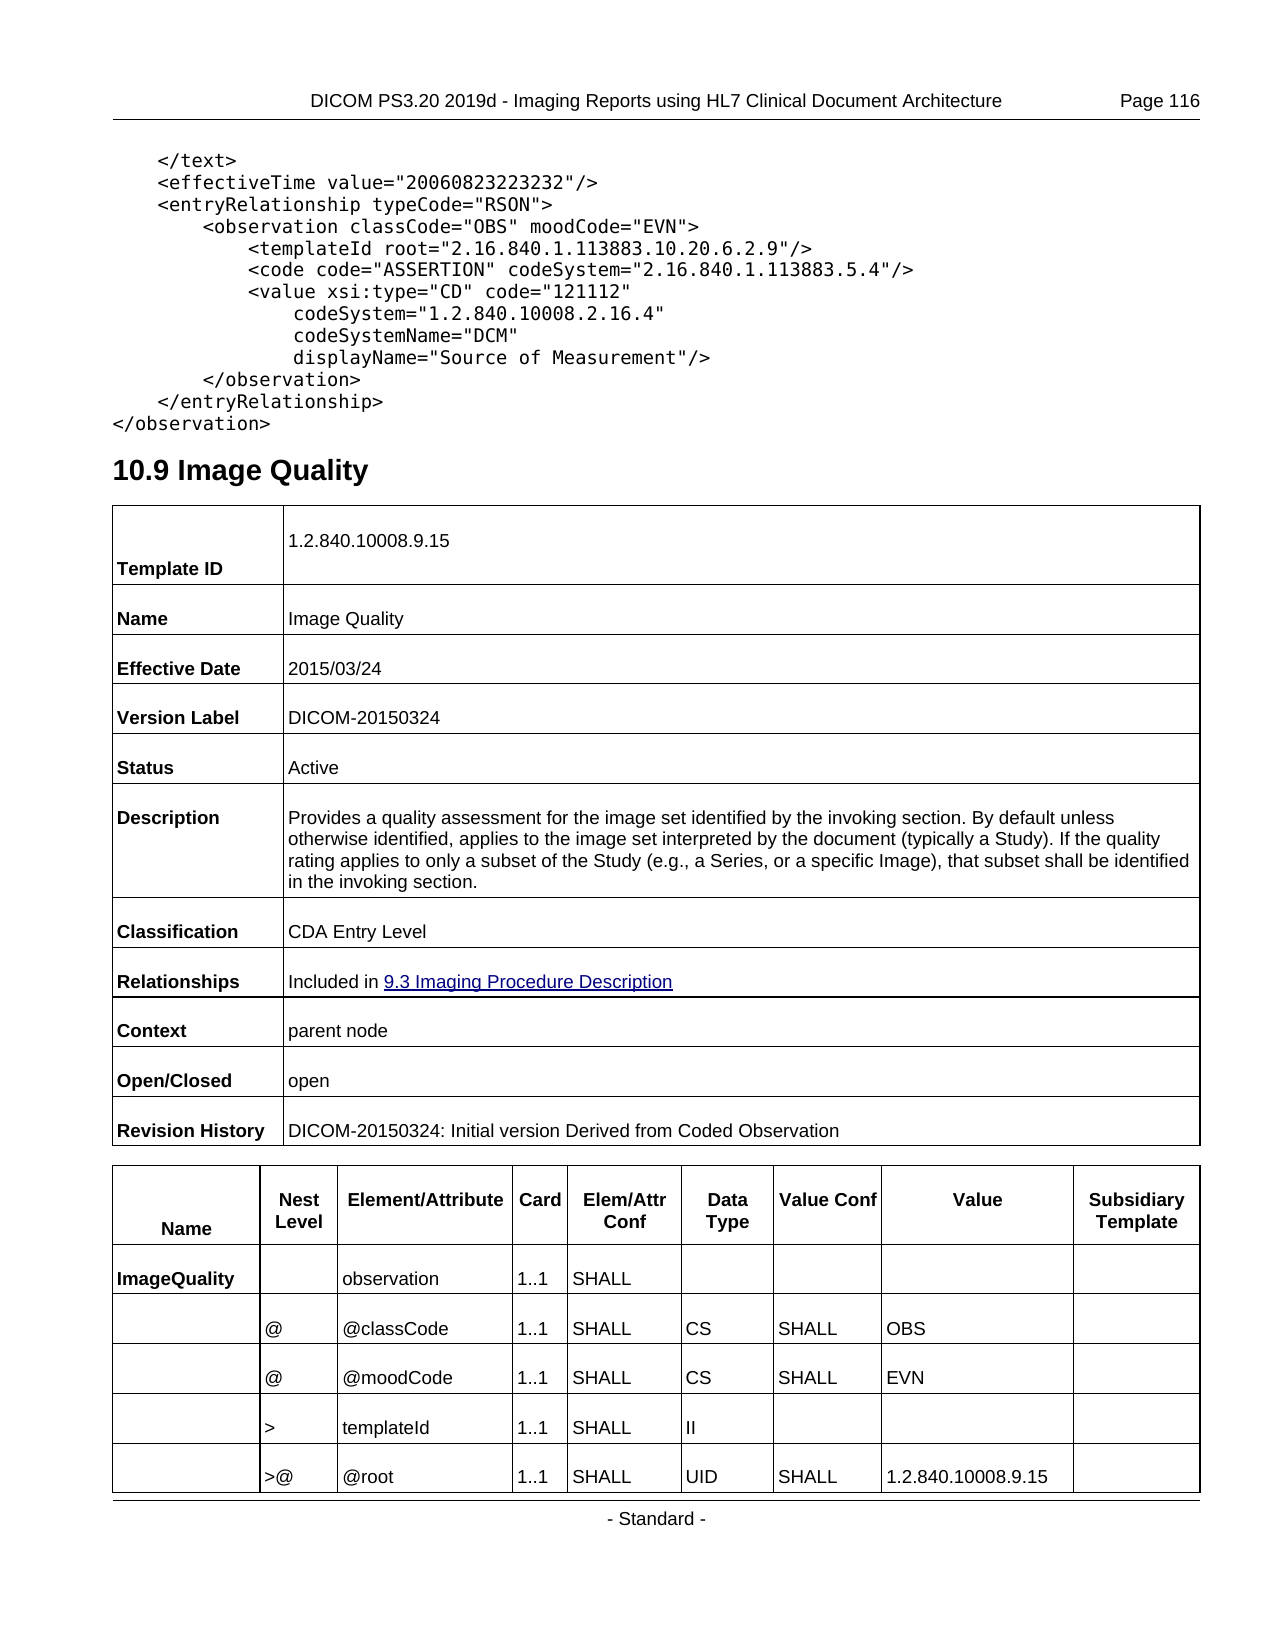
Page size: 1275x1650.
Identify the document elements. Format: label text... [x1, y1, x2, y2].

table_cell Open/Closed [113, 1047, 283, 1096]
table_cell 1..1 [513, 1245, 567, 1293]
table_cell [682, 1245, 773, 1293]
table_cell [113, 1444, 259, 1492]
text 10.9 Image Quality [112, 453, 1200, 487]
table_cell SHALL [774, 1444, 881, 1492]
table_header Value [882, 1166, 1073, 1244]
table_cell Image​Quality [113, 1245, 259, 1293]
table_cell >@ [261, 1444, 337, 1492]
table_cell > [261, 1394, 337, 1442]
table_cell Version Label [113, 684, 283, 733]
table_cell @classCode [338, 1294, 512, 1343]
table_header Element/​Attribute [338, 1166, 512, 1244]
table_header Data Type [682, 1166, 773, 1244]
table_cell @moodCode [338, 1344, 512, 1393]
table_header Nest Level [261, 1166, 337, 1244]
text </text> <effectiveTime value="20060823223232"/> <entryRelationship typeCode="RSON"> <observation classCode="OBS" moodCode="EVN"> <templateId root="2.16.840.1.113883.10.20.6.2.9"/> <code code="ASSERTION" codeSystem="2.16.840.1.113883.5.4"/> <value xsi:type="CD" code="121112" codeSystem="1.2.840.10008.2.16.4" codeSystemName="DCM" displayName="Source of Measurement"/> </observation> </entryRelationship> </observation> [112, 150, 1200, 434]
table_cell [113, 1344, 259, 1393]
table_cell [882, 1245, 1073, 1293]
table_cell SHALL [568, 1245, 681, 1293]
table_cell Context [113, 998, 283, 1046]
table_cell 2015/03/24 [284, 635, 1199, 683]
table_cell [1074, 1294, 1199, 1343]
table_cell [1074, 1394, 1199, 1442]
table_cell Image Quality [284, 585, 1199, 633]
table_cell [774, 1394, 881, 1442]
table_cell II [682, 1394, 773, 1442]
table_cell [1074, 1444, 1199, 1492]
table_cell [113, 1294, 259, 1343]
table_cell DICOM-20150324: Initial version Derived from Coded Observation [284, 1097, 1199, 1145]
table_cell CS [682, 1344, 773, 1393]
table_cell observation [338, 1245, 512, 1293]
table_cell [113, 1394, 259, 1442]
table_cell template​Id [338, 1394, 512, 1442]
table_cell @ [261, 1294, 337, 1343]
table_cell parent node [284, 998, 1199, 1046]
table_cell Revision History [113, 1097, 283, 1145]
table_cell [261, 1245, 337, 1293]
table_header Name [113, 1166, 259, 1244]
table_cell Active [284, 734, 1199, 783]
table_cell CS [682, 1294, 773, 1343]
table_cell SHALL [568, 1444, 681, 1492]
table_cell Description [113, 784, 283, 897]
table_header Value Conf [774, 1166, 881, 1244]
table_header Template ID [113, 506, 283, 584]
table_cell UID [682, 1444, 773, 1492]
table_cell 1.2.840.10008.9.15 [882, 1444, 1073, 1492]
table_cell Classification [113, 898, 283, 947]
table_cell [1074, 1344, 1199, 1393]
table_header Subsidiary Template [1074, 1166, 1199, 1244]
table_cell CDA Entry Level [284, 898, 1199, 947]
table_cell 1..1 [513, 1294, 567, 1343]
table_cell Included in 9.3 Imaging Procedure Description [284, 948, 1199, 996]
table_cell Relationships [113, 948, 283, 996]
table_cell EVN [882, 1344, 1073, 1393]
table_cell 1..1 [513, 1344, 567, 1393]
table_cell SHALL [568, 1394, 681, 1442]
table_cell @root [338, 1444, 512, 1492]
table_cell @ [261, 1344, 337, 1393]
table_cell [882, 1394, 1073, 1442]
table_cell SHALL [774, 1294, 881, 1343]
table_cell SHALL [568, 1294, 681, 1343]
table_cell Name [113, 585, 283, 633]
table_cell OBS [882, 1294, 1073, 1343]
table_cell SHALL [774, 1344, 881, 1393]
table_cell 1..1 [513, 1444, 567, 1492]
table_header Card [513, 1166, 567, 1244]
table_cell open [284, 1047, 1199, 1096]
table_cell [774, 1245, 881, 1293]
table_cell Status [113, 734, 283, 783]
table_cell 1..1 [513, 1394, 567, 1442]
table_cell DICOM-20150324 [284, 684, 1199, 733]
table_cell SHALL [568, 1344, 681, 1393]
table_header Elem/Attr Conf [568, 1166, 681, 1244]
table_cell [1074, 1245, 1199, 1293]
table_header 1.2.840.10008.9.15 [284, 506, 1199, 584]
table_cell Effective Date [113, 635, 283, 683]
table_cell Provides a quality assessment for the image set identified by the invoking section. By default unless otherwise identified, applies to the image set interpreted by the document (typically a Study). If the quality rating applies to only a subset of the Study (e.g., a Series, or a specific Image), that subset shall be identified in the invoking section. [284, 784, 1199, 897]
